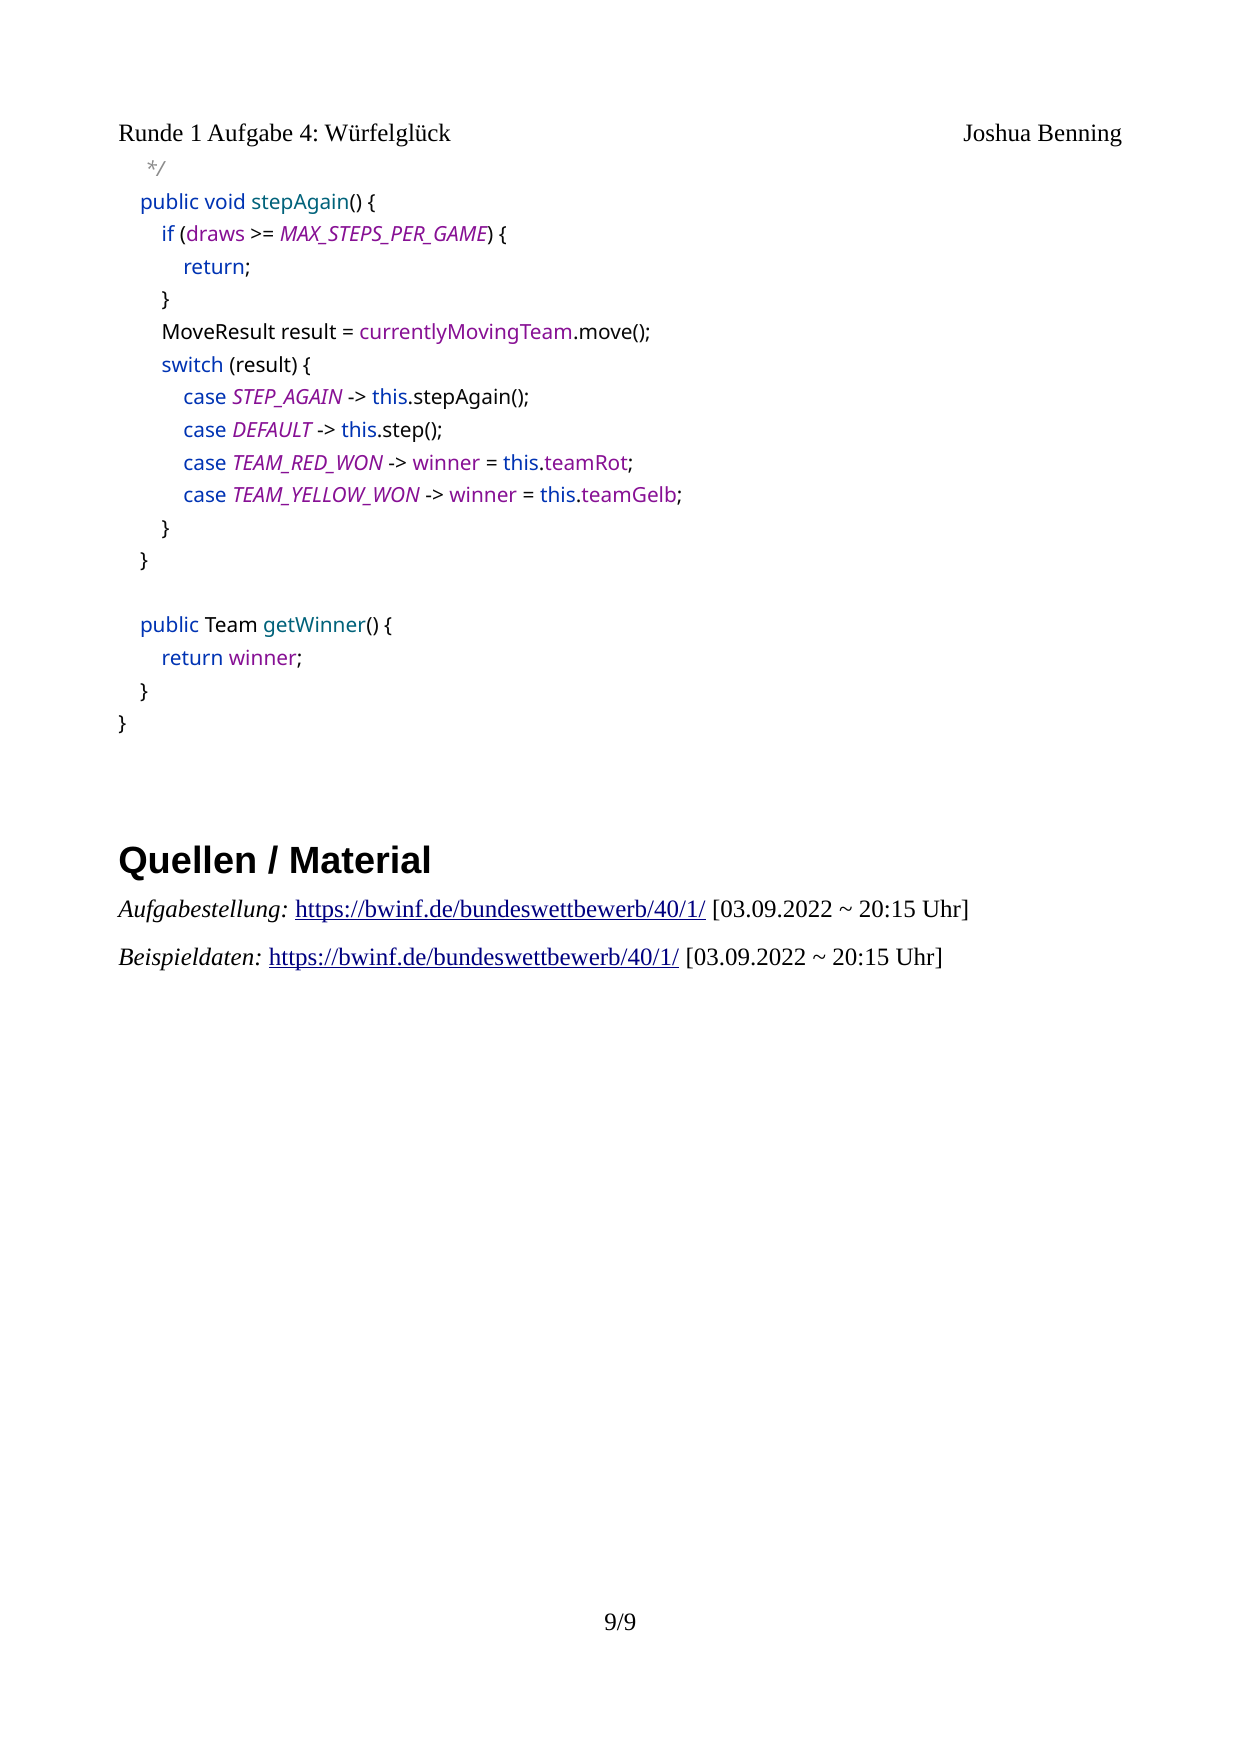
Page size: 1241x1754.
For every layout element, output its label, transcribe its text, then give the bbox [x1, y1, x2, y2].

text Beispieldaten: https://bwinf.de/bundeswettbewerb/40/1/ [03.09.2022 ~ 20:15 Uhr] [118, 942, 1122, 970]
subtitle Quellen / Material [118, 838, 1122, 881]
text */ public void stepAgain() { if (draws >= MAX_STEPS_PER_GAME) { return; } MoveResult result = currentlyMovingTeam.move(); switch (result) { case STEP_AGAIN -> this.stepAgain(); case DEFAULT -> this.step(); case TEAM_RED_WON -> winner = this.teamRot; case TEAM_YELLOW_WON -> winner = this.teamGelb; } } public Team getWinner() { return winner; } } [118, 154, 1122, 737]
text Aufgabestellung: https://bwinf.de/bundeswettbewerb/40/1/ [03.09.2022 ~ 20:15 Uhr] [118, 894, 1122, 923]
